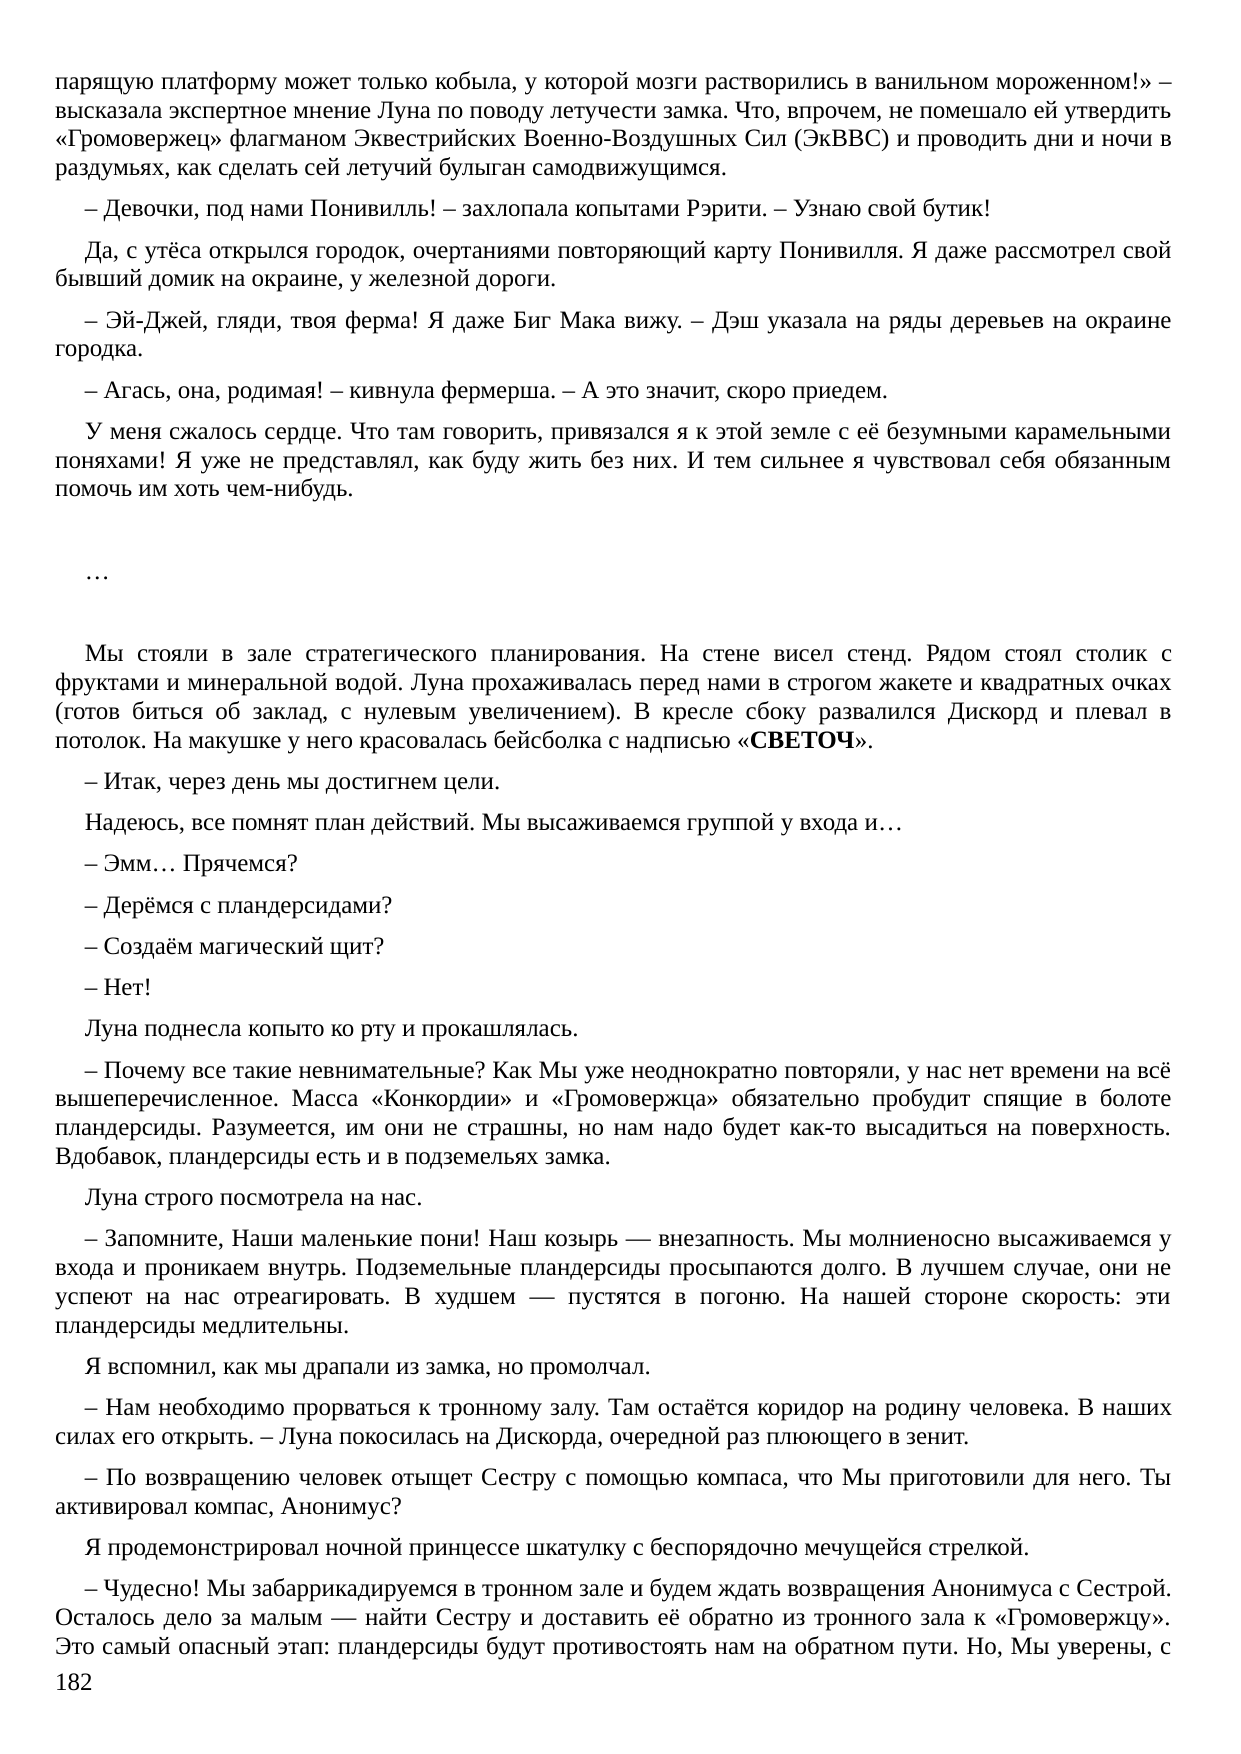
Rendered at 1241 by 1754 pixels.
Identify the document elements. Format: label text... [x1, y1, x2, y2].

text – Агась, она, родимая! – кивнула фермерша. – А это значит, скоро приедем. [55, 375, 1173, 403]
text – Нам необходимо прорваться к тронному залу. Там остаётся коридор на родину человека. В наших силах его открыть. – Луна покосилась на Дискорда, очередной раз плюющего в зенит. [55, 1392, 1173, 1450]
text – Эмм… Прячемся? [55, 848, 1173, 877]
text Я продемонстрировал ночной принцессе шкатулку с беспорядочно мечущейся стрелкой. [55, 1532, 1173, 1561]
text Я вспомнил, как мы драпали из замка, но промолчал. [55, 1351, 1173, 1380]
text Мы стояли в зале стратегического планирования. На стене висел стенд. Рядом стоял столик с фруктами и минеральной водой. Луна прохаживалась перед нами в строгом жакете и квадратных очках (готов биться об заклад, с нулевым увеличением). В кресле сбоку развалился Дискорд и плевал в потолок. На макушке у него красовалась бейсболка с надписью «СВЕТОЧ». [55, 638, 1173, 753]
text … [55, 556, 1173, 585]
text – Дерёмся с пландерсидами? [55, 890, 1173, 918]
text – По возвращению человек отыщет Сестру с помощью компаса, что Мы приготовили для него. Ты активировал компас, Анонимус? [55, 1462, 1173, 1520]
text – Итак, через день мы достигнем цели. [55, 766, 1173, 795]
text – Почему все такие невнимательные? Как Мы уже неоднократно повторяли, у нас нет времени на всё вышеперечисленное. Масса «Конкордии» и «Громовержца» обязательно пробудит спящие в болоте пландерсиды. Разумеется, им они не страшны, но нам надо будет как-то высадиться на поверхность. Вдобавок, пландерсиды есть и в подземельях замка. [55, 1055, 1173, 1170]
text – Создаём магический щит? [55, 931, 1173, 960]
text У меня сжалось сердце. Что там говорить, привязался я к этой земле с её безумными карамельными поняхами! Я уже не представлял, как буду жить без них. И тем сильнее я чувствовал себя обязанным помочь им хоть чем-нибудь. [55, 416, 1173, 502]
text Надеюсь, все помнят план действий. Мы высаживаемся группой у входа и… [55, 807, 1173, 836]
text – Девочки, под нами Понивилль! – захлопала копытами Рэрити. – Узнаю свой бутик! [55, 193, 1173, 222]
text – Чудесно! Мы забаррикадируемся в тронном зале и будем ждать возвращения Анонимуса с Сестрой. Осталось дело за малым — найти Сестру и доставить её обратно из тронного зала к «Громовержцу». Это самый опасный этап: пландерсиды будут противостоять нам на обратном пути. Но, Мы уверены, с [55, 1573, 1173, 1660]
text – Нет! [55, 972, 1173, 1001]
text – Эй-Джей, гляди, твоя ферма! Я даже Биг Мака вижу. – Дэш указала на ряды деревьев на окраине городка. [55, 305, 1173, 362]
text Луна строго посмотрела на нас. [55, 1182, 1173, 1211]
text парящую платформу может только кобыла, у которой мозги растворились в ванильном мороженном!» – высказала экспертное мнение Луна по поводу летучести замка. Что, впрочем, не помешало ей утвердить «Громовержец» флагманом Эквестрийских Военно-Воздушных Сил (ЭкВВС) и проводить дни и ночи в раздумьях, как сделать сей летучий булыган самодвижущимся. [55, 66, 1173, 181]
text Да, с утёса открылся городок, очертаниями повторяющий карту Понивилля. Я даже рассмотрел свой бывший домик на окраине, у железной дороги. [55, 235, 1173, 292]
text – Запомните, Наши маленькие пони! Наш козырь — внезапность. Мы молниеносно высаживаемся у входа и проникаем внутрь. Подземельные пландерсиды просыпаются долго. В лучшем случае, они не успеют на нас отреагировать. В худшем — пустятся в погоню. На нашей стороне скорость: эти пландерсиды медлительны. [55, 1223, 1173, 1338]
text Луна поднесла копыто ко рту и прокашлялась. [55, 1013, 1173, 1042]
